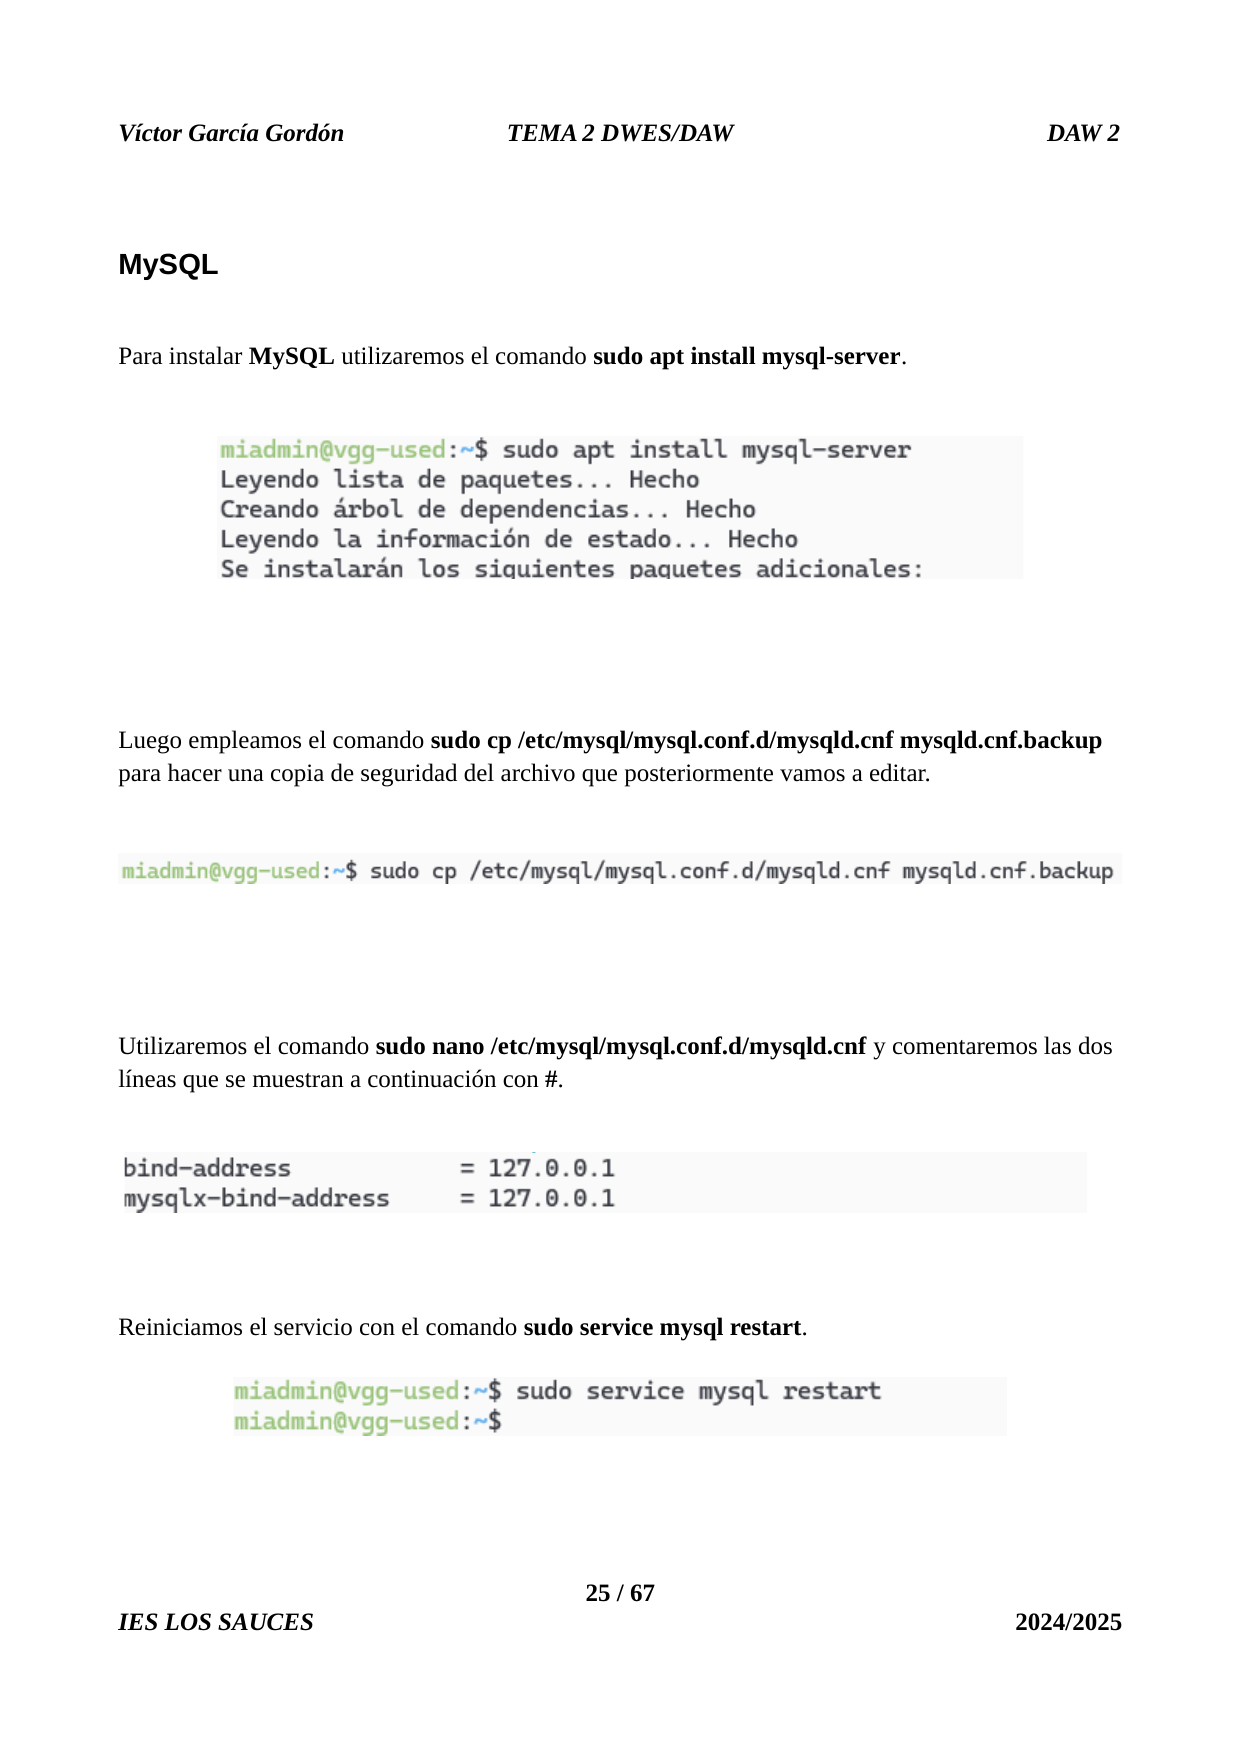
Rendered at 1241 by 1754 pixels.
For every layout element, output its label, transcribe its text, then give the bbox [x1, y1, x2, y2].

subtitle MySQL [118, 247, 1122, 281]
picture [124, 1152, 1088, 1213]
text Utilizaremos el comando sudo nano /etc/mysql/mysql.conf.d/mysqld.cnf y comentaremos las dos líneas que se muestran a continuación con #. [118, 1031, 1122, 1093]
text Para instalar MySQL utilizaremos el comando sudo apt install mysql-server. [118, 341, 1122, 370]
text Reiniciamos el servicio con el comando sudo service mysql restart. [118, 1312, 1122, 1341]
picture [233, 1377, 1007, 1436]
picture [217, 436, 1024, 579]
text Luego empleamos el comando sudo cp /etc/mysql/mysql.conf.d/mysqld.cnf mysqld.cnf.backup para hacer una copia de seguridad del archivo que posteriormente vamos a editar. [118, 726, 1122, 787]
picture [118, 853, 1123, 884]
